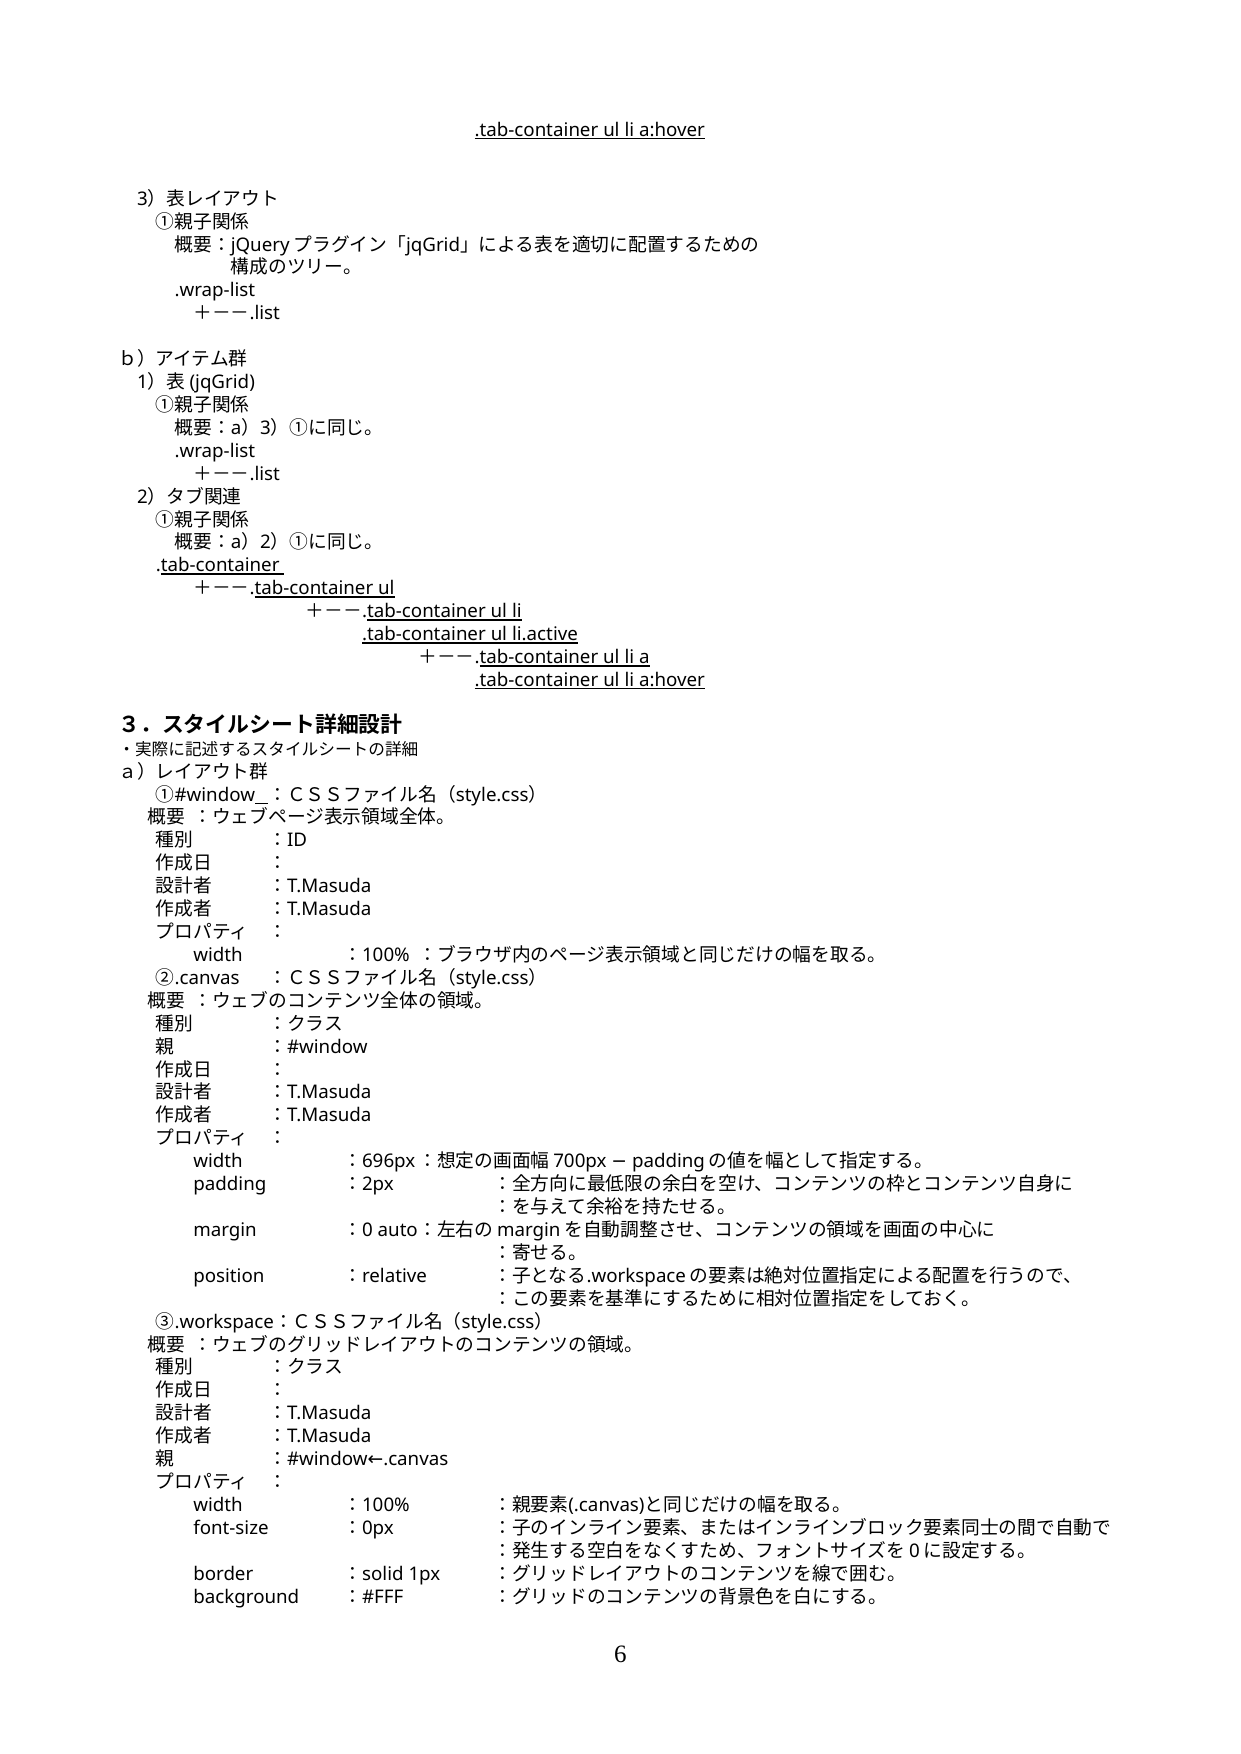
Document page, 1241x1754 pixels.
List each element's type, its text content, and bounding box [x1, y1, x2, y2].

text ③.workspace：ＣＳＳファイル名（style.css） [118, 1310, 1122, 1333]
text ＋－－.list [118, 301, 1122, 324]
text 種別 ：クラス [118, 1356, 1122, 1378]
text 概要 ：ウェブページ表示領域全体。 [118, 806, 1122, 828]
text ①親子関係 [118, 210, 1122, 233]
text ３．スタイルシート詳細設計 [118, 714, 1122, 737]
text 概要 ：ウェブのグリッドレイアウトのコンテンツの領域。 [118, 1333, 1122, 1356]
text 設計者 ：T.Masuda [118, 1401, 1122, 1424]
text ②.canvas ：ＣＳＳファイル名（style.css） [118, 966, 1122, 989]
text 種別 ：ID [118, 828, 1122, 851]
text 概要 ：ウェブのコンテンツ全体の領域。 [118, 989, 1122, 1012]
text margin ：0 auto ：左右のmarginを自動調整させ、コンテンツの領域を画面の中心に [118, 1218, 1122, 1241]
text プロパティ ： [118, 1470, 1122, 1493]
text 親 ：#window [118, 1035, 1122, 1058]
text プロパティ ： [118, 920, 1122, 943]
text ：この要素を基準にするために相対位置指定をしておく。 [118, 1287, 1122, 1310]
text 作成日 ： [118, 851, 1122, 874]
text border ：solid 1px ：グリッドレイアウトのコンテンツを線で囲む。 [118, 1562, 1122, 1585]
text width ：100% ：親要素(.canvas)と同じだけの幅を取る。 [118, 1493, 1122, 1516]
text プロパティ ： [118, 1126, 1122, 1149]
text ①親子関係 [118, 393, 1122, 416]
text ＋－－.tab-container ul [118, 576, 1122, 599]
text ：寄せる。 [118, 1241, 1122, 1264]
text 概要：jQueryプラグイン「jqGrid」による表を適切に配置するための [118, 233, 1122, 256]
text ＋－－.tab-container ul li [118, 599, 1122, 622]
text padding ：2px ：全方向に最低限の余白を空け、コンテンツの枠とコンテンツ自身に [118, 1172, 1122, 1195]
text ：発生する空白をなくすため、フォントサイズを0に設定する。 [118, 1539, 1122, 1562]
text 作成日 ： [118, 1378, 1122, 1401]
text 概要：a）2）①に同じ。 [118, 531, 1122, 553]
text 作成者 ：T.Masuda [118, 1424, 1122, 1447]
text 作成者 ：T.Masuda [118, 897, 1122, 920]
text ①親子関係 [118, 508, 1122, 531]
text 1）表 (jqGrid) [118, 370, 1122, 393]
text .tab-container ul li a:hover [118, 668, 1122, 691]
text 概要：a）3）①に同じ。 [118, 416, 1122, 439]
text .wrap-list [118, 439, 1122, 462]
text .tab-container [118, 553, 1122, 576]
text ＋－－.tab-container ul li a [118, 645, 1122, 668]
text ＋－－.list [118, 462, 1122, 485]
text 設計者 ：T.Masuda [118, 1081, 1122, 1103]
text 作成日 ： [118, 1058, 1122, 1081]
text 構成のツリー。 [118, 256, 1122, 278]
text ：を与えて余裕を持たせる。 [118, 1195, 1122, 1218]
text .tab-container ul li a:hover [118, 118, 1122, 141]
text .wrap-list [118, 278, 1122, 301]
text width ：696px ：想定の画面幅700px − paddingの値を幅として指定する。 [118, 1149, 1122, 1172]
text position ：relative ：子となる.workspaceの要素は絶対位置指定による配置を行うので、 [118, 1264, 1122, 1287]
text .tab-container ul li.active [118, 622, 1122, 645]
text ①#window ：ＣＳＳファイル名（style.css） [118, 783, 1122, 806]
text 種別 ：クラス [118, 1012, 1122, 1035]
text 3）表レイアウト [118, 187, 1122, 210]
text width ：100% ：ブラウザ内のページ表示領域と同じだけの幅を取る。 [118, 943, 1122, 966]
text font-size ：0px ：子のインライン要素、またはインラインブロック要素同士の間で自動で [118, 1516, 1122, 1539]
text ｂ）アイテム群 [118, 347, 1122, 370]
text background ：#FFF ：グリッドのコンテンツの背景色を白にする。 [118, 1585, 1122, 1608]
text 親 ：#window←.canvas [118, 1447, 1122, 1470]
text ａ）レイアウト群 [118, 760, 1122, 783]
text 設計者 ：T.Masuda [118, 874, 1122, 897]
text 作成者 ：T.Masuda [118, 1103, 1122, 1126]
text 2）タブ関連 [118, 485, 1122, 508]
text ・実際に記述するスタイルシートの詳細 [118, 737, 1122, 760]
